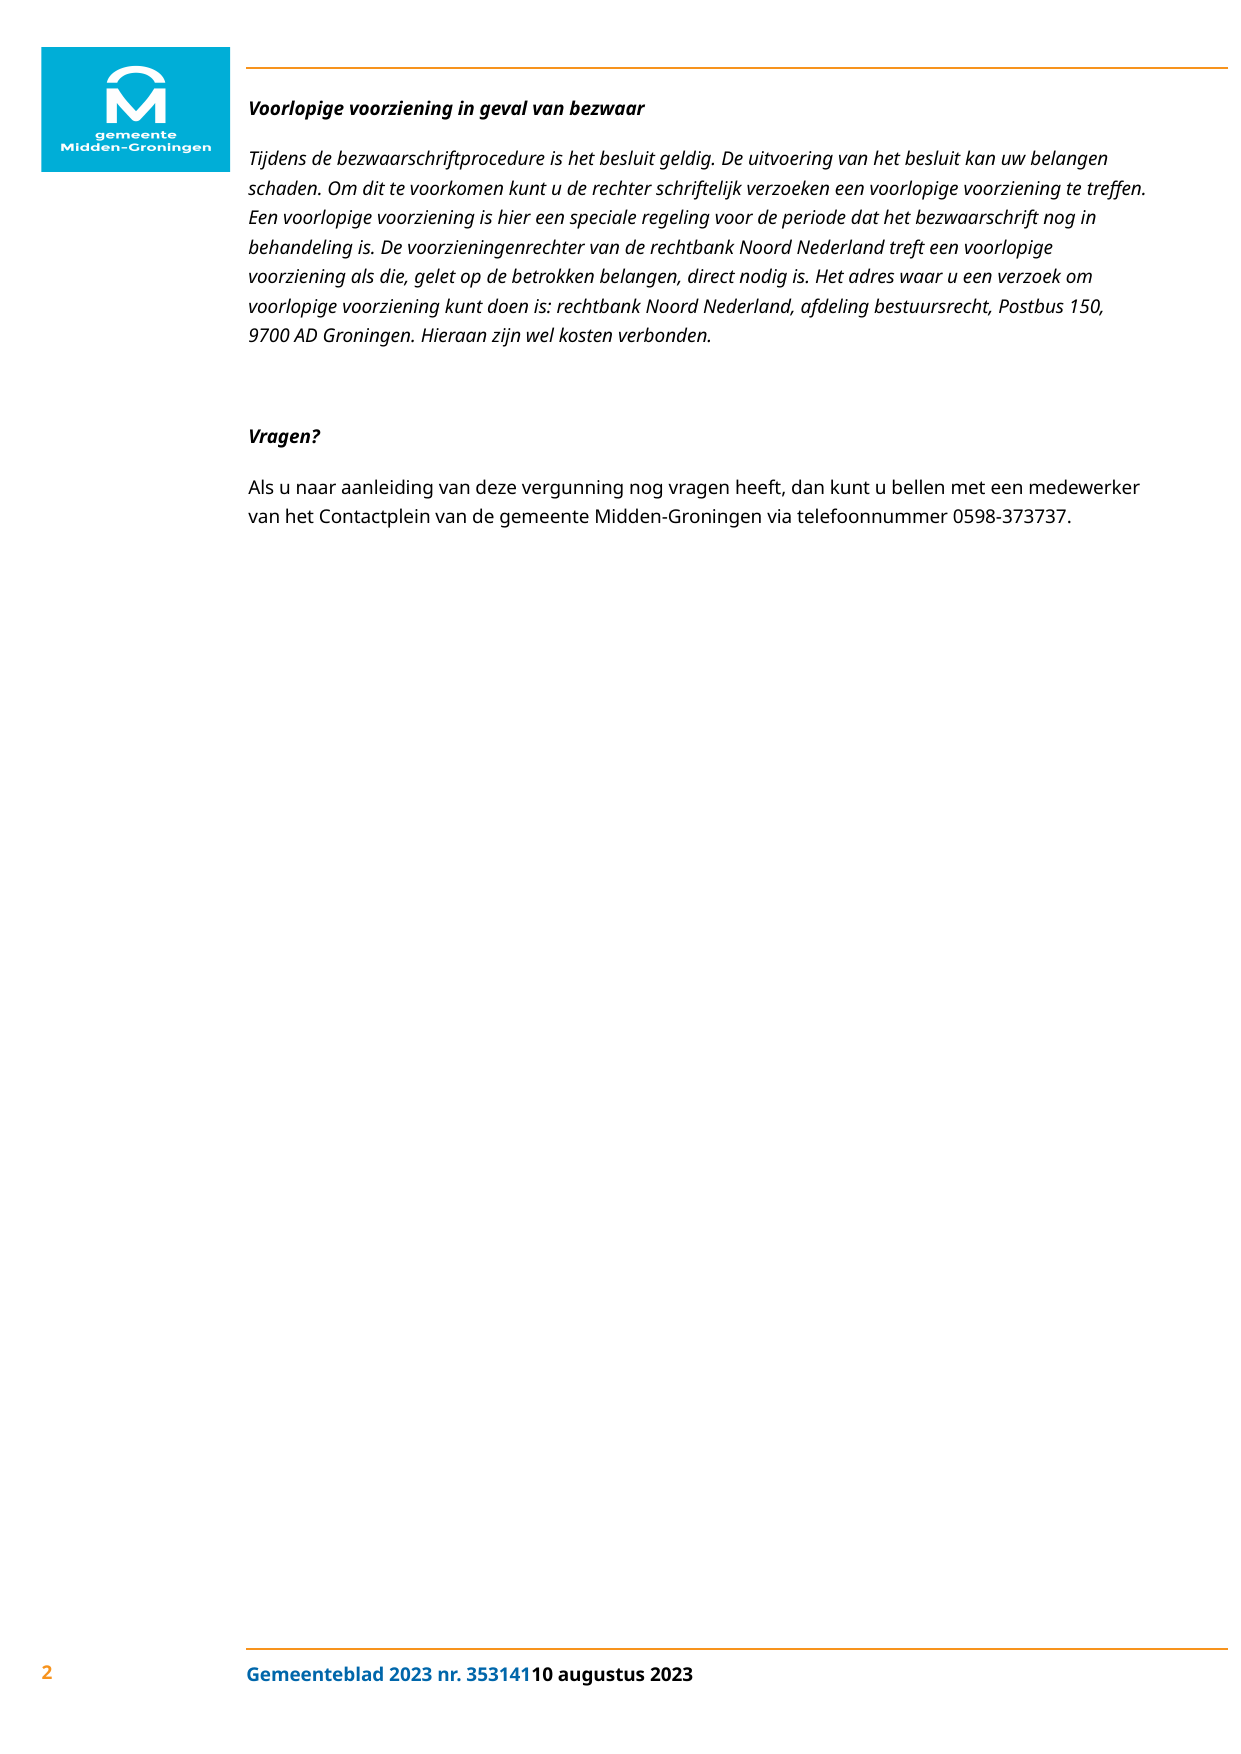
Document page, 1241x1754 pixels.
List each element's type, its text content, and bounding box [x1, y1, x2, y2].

picture [107, 89, 165, 122]
text Als u naar aanleiding van deze vergunning nog vragen heeft, dan kunt u bellen met een medewerker van het Contactplein van de gemeente Midden-Groningen via telefoonnummer 0598-373737. [248, 474, 1152, 529]
text Voorlopige voorziening in geval van bezwaar [248, 95, 1152, 121]
text Tijdens de bezwaarschriftprocedure is het besluit geldig. De uitvoering van het besluit kan uw belangen schaden. Om dit te voorkomen kunt u de rechter schriftelijk verzoeken een voorlopige voorziening te treffen. Een voorlopige voorziening is hier een speciale regeling voor de periode dat het bezwaarschrift nog in behandeling is. De voorzieningenrechter van de rechtbank Noord Nederland treft een voorlopige voorziening als die, gelet op de betrokken belangen, direct nodig is. Het adres waar u een verzoek om voorlopige voorziening kunt doen is: rechtbank Noord Nederland, afdeling bestuursrecht, Postbus 150, 9700 AD Groningen. Hieraan zijn wel kosten verbonden. [248, 145, 1152, 348]
picture [108, 66, 164, 82]
picture [184, 146, 190, 153]
text Vragen? [248, 423, 1152, 449]
